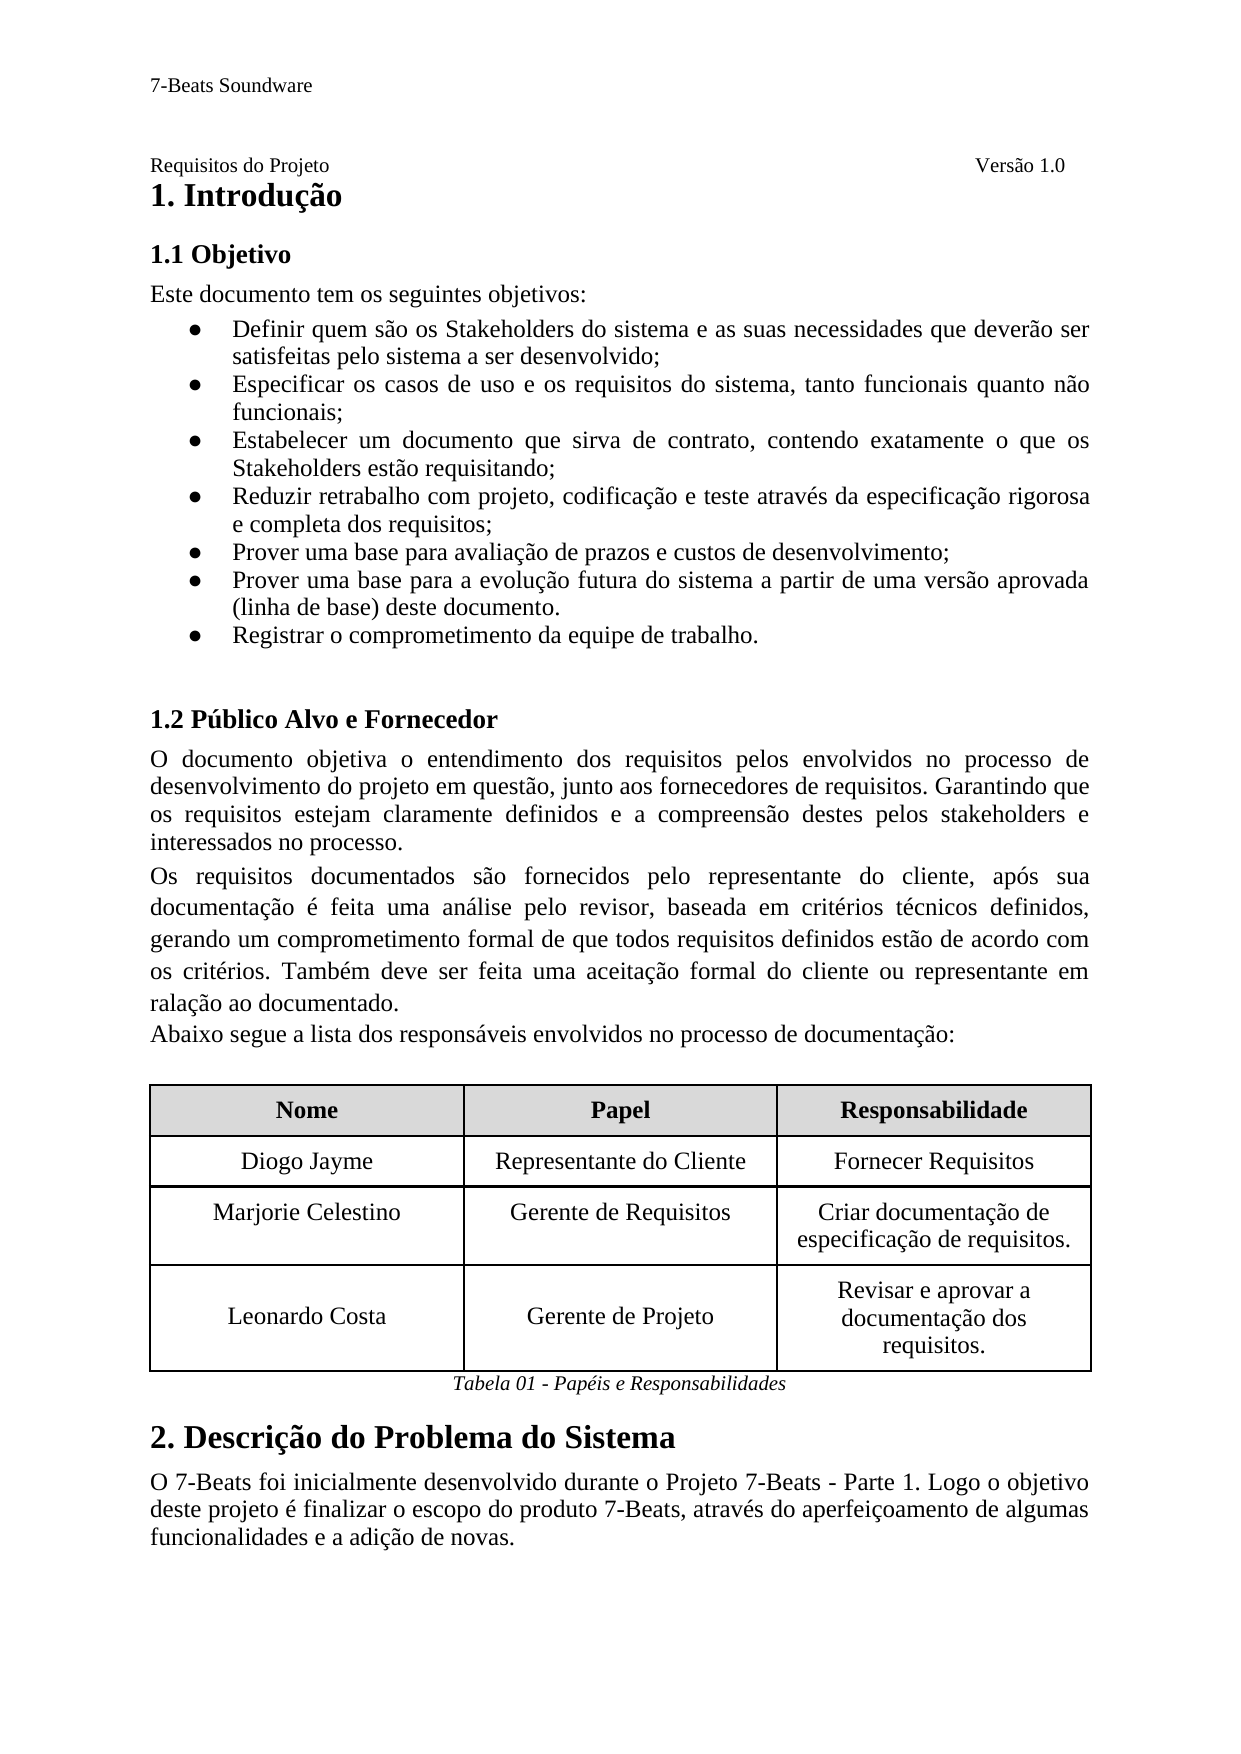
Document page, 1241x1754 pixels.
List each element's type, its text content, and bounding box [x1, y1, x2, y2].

table_header Responsabilidade [778, 1086, 1090, 1135]
list Registrar o comprometimento da equipe de trabalho. [187, 621, 1091, 649]
list Definir quem são os Stakeholders do sistema e as suas necessidades que deverão ser satisfeitas pelo sistema a ser desenvolvido; [187, 314, 1091, 370]
subtitle 1.1 Objetivo [150, 240, 1091, 270]
table_cell Gerente de Requisitos [465, 1188, 776, 1264]
text Tabela 01 - Papéis e Responsabilidades [150, 1372, 1091, 1395]
table_cell Leonardo Costa [151, 1266, 463, 1370]
list Prover uma base para a evolução futura do sistema a partir de uma versão aprovada (linha de base) deste documento. [187, 565, 1091, 621]
table_cell Marjorie Celestino [151, 1188, 463, 1264]
table_cell Representante do Cliente [465, 1137, 776, 1185]
text Abaixo segue a lista dos responsáveis envolvidos no processo de documentação: [150, 1021, 1091, 1048]
subtitle 2. Descrição do Problema do Sistema [150, 1419, 1091, 1456]
text Este documento tem os seguintes objetivos: [150, 281, 1091, 308]
table_cell Revisar e aprovar a documentação dos requisitos. [778, 1266, 1090, 1370]
table_header Papel [465, 1086, 776, 1135]
table_cell Gerente de Projeto [465, 1266, 776, 1370]
text Os requisitos documentados são fornecidos pelo representante do cliente, após sua documentação é feita uma análise pelo revisor, baseada em critérios técnicos definidos, gerando um comprometimento formal de que todos requisitos definidos estão de acordo com os critérios. Também deve ser feita uma aceitação formal do cliente ou representante em ralação ao documentado. [150, 862, 1091, 1017]
subtitle 1. Introdução [150, 177, 1091, 213]
list Prover uma base para avaliação de prazos e custos de desenvolvimento; [187, 537, 1091, 565]
subtitle 1.2 Público Alvo e Fornecedor [150, 704, 1091, 734]
table_header Nome [151, 1086, 463, 1135]
text O documento objetiva o entendimento dos requisitos pelos envolvidos no processo de desenvolvimento do projeto em questão, junto aos fornecedores de requisitos. Garantindo que os requisitos estejam claramente definidos e a compreensão destes pelos stakeholders e interessados no processo. [150, 745, 1091, 856]
table_cell Diogo Jayme [151, 1137, 463, 1185]
table_cell Criar documentação de especificação de requisitos. [778, 1188, 1090, 1264]
list Especificar os casos de uso e os requisitos do sistema, tanto funcionais quanto não funcionais; [187, 370, 1091, 426]
text O 7-Beats foi inicialmente desenvolvido durante o Projeto 7-Beats - Parte 1. Logo o objetivo deste projeto é finalizar o escopo do produto 7-Beats, através do aperfeiçoamento de algumas funcionalidades e a adição de novas. [150, 1468, 1091, 1551]
list Reduzir retrabalho com projeto, codificação e teste através da especificação rigorosa e completa dos requisitos; [187, 482, 1091, 537]
table_cell Fornecer Requisitos [778, 1137, 1090, 1185]
list Estabelecer um documento que sirva de contrato, contendo exatamente o que os Stakeholders estão requisitando; [187, 426, 1091, 482]
